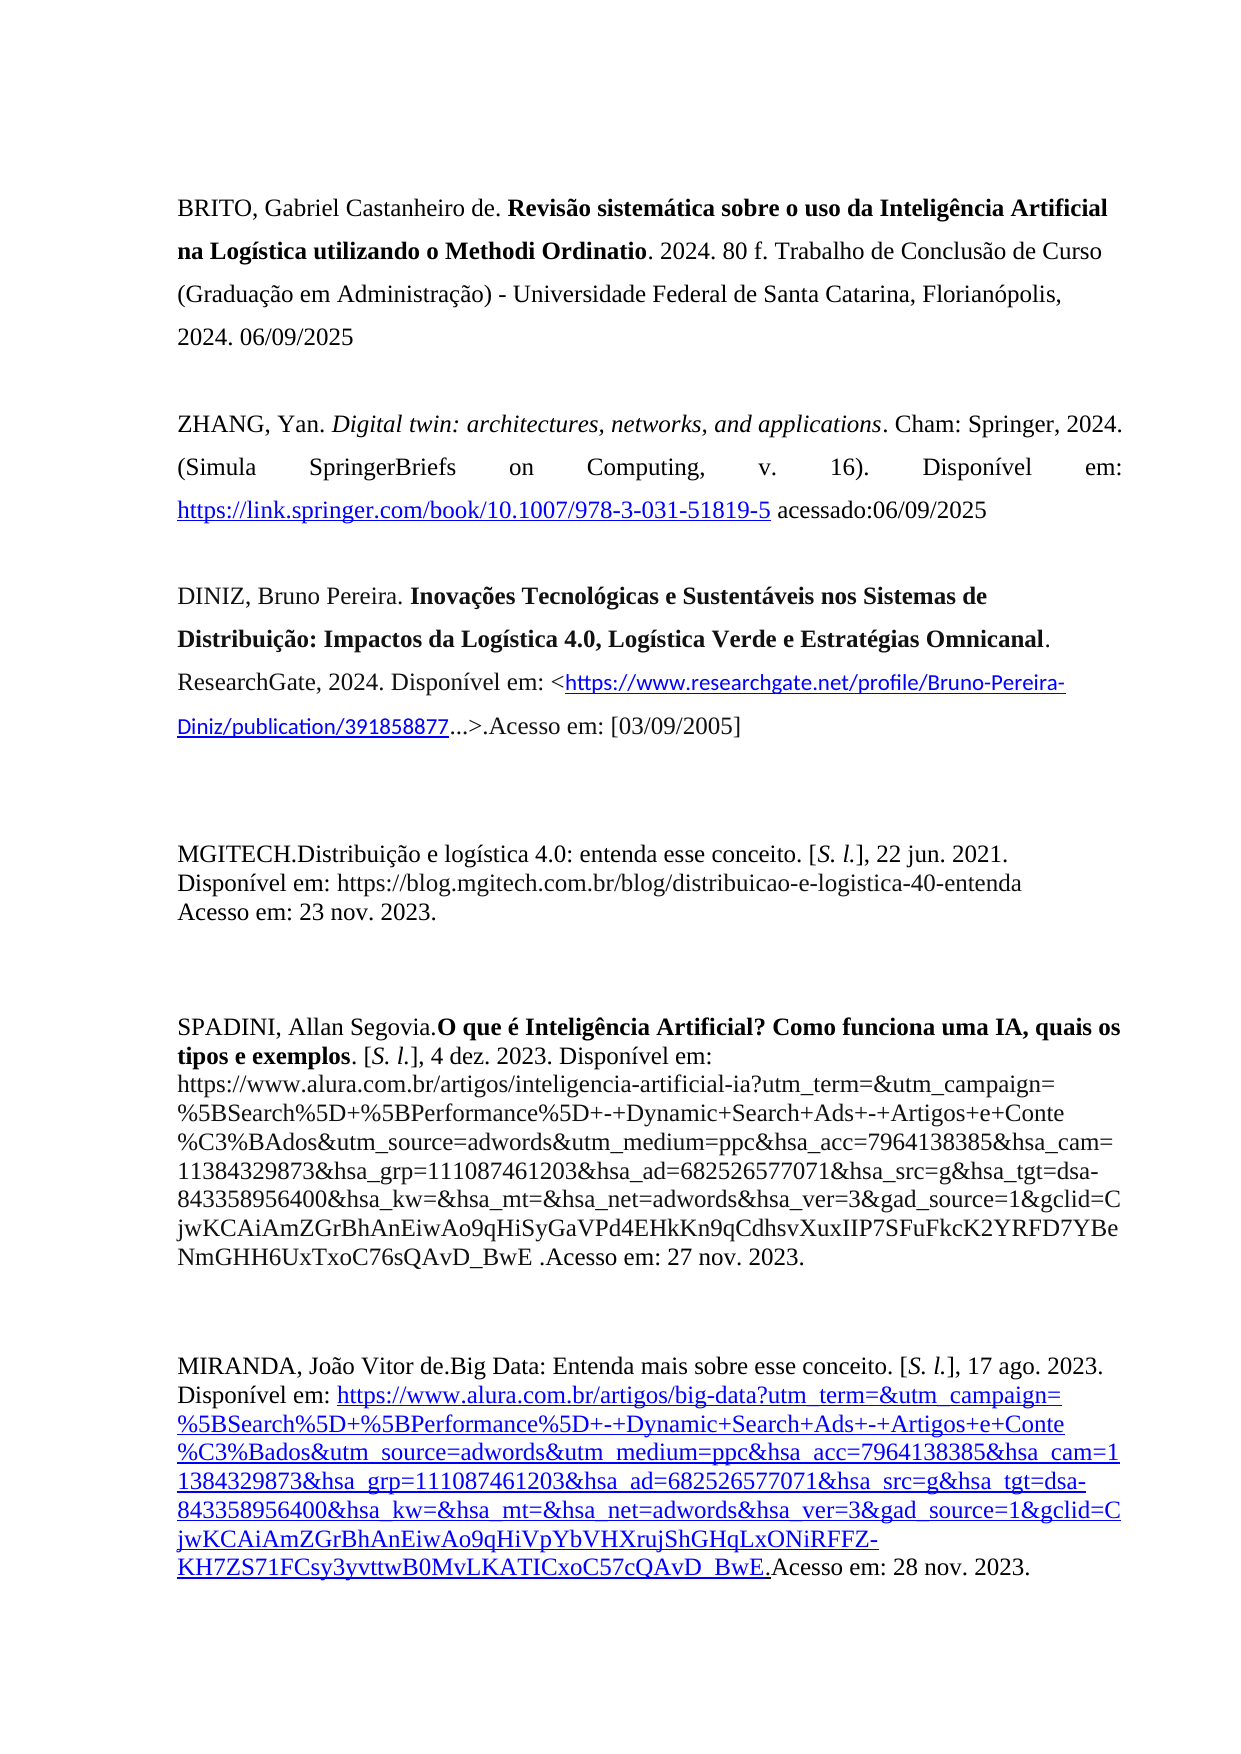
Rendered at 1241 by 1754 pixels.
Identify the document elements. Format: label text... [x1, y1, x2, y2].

text ZHANG, Yan. Digital twin: architectures, networks, and applications. Cham: Springer, 2024. (Simula SpringerBriefs on Computing, v. 16). Disponível em: https://link.springer.com/book/10.1007/978-3-031-51819-5 acessado:06/09/2025 [177, 409, 1123, 524]
text SPADINI, Allan Segovia.O que é Inteligência Artificial? Como funciona uma IA, quais os tipos e exemplos. [S. l.], 4 dez. 2023. Disponível em: https://www.alura.com.br/artigos/inteligencia-artificial-ia?utm_term=&utm_campaign=%5BSearch%5D+%5BPerformance%5D+-+Dynamic+Search+Ads+-+Artigos+e+Conte%C3%BAdos&utm_source=adwords&utm_medium=ppc&hsa_acc=7964138385&hsa_cam=11384329873&hsa_grp=111087461203&hsa_ad=682526577071&hsa_src=g&hsa_tgt=dsa-843358956400&hsa_kw=&hsa_mt=&hsa_net=adwords&hsa_ver=3&gad_source=1&gclid=CjwKCAiAmZGrBhAnEiwAo9qHiSyGaVPd4EHkKn9qCdhsvXuxIIP7SFuFkcK2YRFD7YBeNmGHH6UxTxoC76sQAvD_BwE .Acesso em: 27 nov. 2023. [177, 1012, 1123, 1271]
text MGITECH.Distribuição e logística 4.0: entenda esse conceito. [S. l.], 22 jun. 2021. Disponível em: https://blog.mgitech.com.br/blog/distribuicao-e-logistica-40-entenda [177, 839, 1123, 897]
text MIRANDA, João Vitor de.Big Data: Entenda mais sobre esse conceito. [S. l.], 17 ago. 2023. Disponível em: https://www.alura.com.br/artigos/big-data?utm_term=&utm_campaign=%5BSearch%5D+%5BPerformance%5D+-+Dynamic+Search+Ads+-+Artigos+e+Conte%C3%Bados&utm_source=adwords&utm_medium=ppc&hsa_acc=7964138385&hsa_cam=11384329873&hsa_grp=111087461203&hsa_ad=682526577071&hsa_src=g&hsa_tgt=dsa-843358956400&hsa_kw=&hsa_mt=&hsa_net=adwords&hsa_ver=3&gad_source=1&gclid=CjwKCAiAmZGrBhAnEiwAo9qHiVpYbVHXrujShGHqLxONiRFFZ-KH7ZS71FCsy3yvttwB0MvLKATICxoC57cQAvD_BwE.Acesso em: 28 nov. 2023. [177, 1351, 1123, 1581]
text DINIZ, Bruno Pereira. Inovações Tecnológicas e Sustentáveis nos Sistemas de Distribuição: Impactos da Logística 4.0, Logística Verde e Estratégias Omnicanal. ResearchGate, 2024. Disponível em: <https://www.researchgate.net/profile/Bruno-Pereira-Diniz/publication/391858877...>.Acesso em: [03/09/2005] [177, 581, 1123, 740]
text BRITO, Gabriel Castanheiro de. Revisão sistemática sobre o uso da Inteligência Artificial na Logística utilizando o Methodi Ordinatio. 2024. 80 f. Trabalho de Conclusão de Curso (Graduação em Administração) - Universidade Federal de Santa Catarina, Florianópolis, 2024. 06/09/2025 [177, 193, 1123, 351]
text Acesso em: 23 nov. 2023. [177, 897, 1123, 926]
